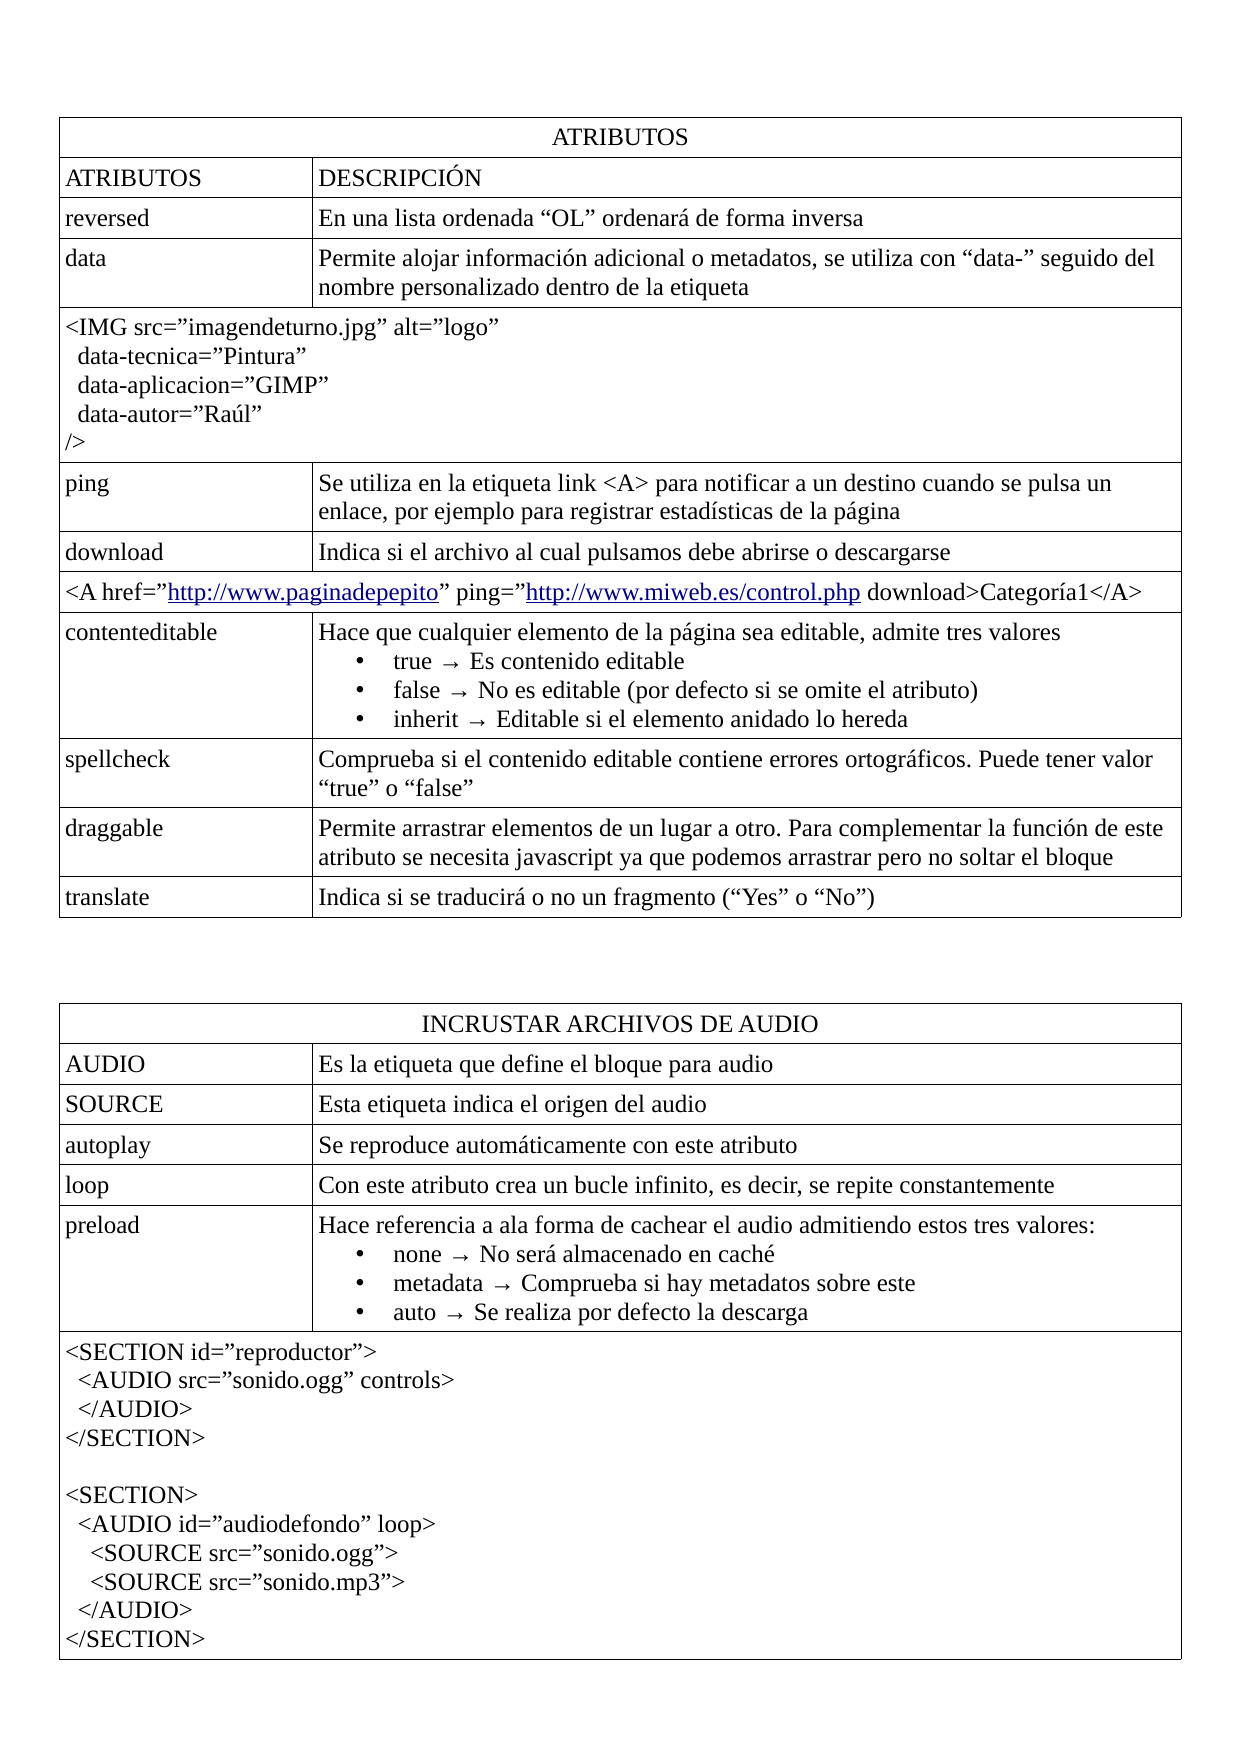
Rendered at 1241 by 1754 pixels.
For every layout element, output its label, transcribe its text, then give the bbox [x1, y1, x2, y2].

table_header INCRUSTAR ARCHIVOS DE AUDIO [60, 1004, 1181, 1043]
table_cell AUDIO [60, 1044, 312, 1083]
table_cell data [60, 239, 312, 307]
table_cell translate [60, 877, 312, 917]
table_cell Se reproduce automáticamente con este atributo [313, 1125, 1181, 1164]
table_cell autoplay [60, 1125, 312, 1164]
table_cell download [60, 532, 312, 571]
table_header ATRIBUTOS [60, 118, 1181, 157]
table_cell En una lista ordenada “OL” ordenará de forma inversa [313, 198, 1181, 237]
table_cell Permite arrastrar elementos de un lugar a otro. Para complementar la función de este atributo se necesita javascript ya que podemos arrastrar pero no soltar el bloque [313, 808, 1181, 876]
table_cell preload [60, 1206, 312, 1331]
table_cell Permite alojar información adicional o metadatos, se utiliza con “data-” seguido del nombre personalizado dentro de la etiqueta [313, 239, 1181, 307]
table_cell SOURCE [60, 1085, 312, 1124]
table_cell Indica si el archivo al cual pulsamos debe abrirse o descargarse [313, 532, 1181, 571]
table_cell Indica si se traducirá o no un fragmento (“Yes” o “No”) [313, 877, 1181, 917]
table_cell Se utiliza en la etiqueta link <A> para notificar a un destino cuando se pulsa un enlace, por ejemplo para registrar estadísticas de la página [313, 463, 1181, 531]
table_cell <IMG src=”imagendeturno.jpg” alt=”logo” data-tecnica=”Pintura” data-aplicacion=”GIMP” data-autor=”Raúl” /> [60, 308, 1181, 462]
table_cell Hace referencia a ala forma de cachear el audio admitiendo estos tres valores: none → No será almacenado en caché metadata → Comprueba si hay metadatos sobre este auto → Se realiza por defecto la descarga [313, 1206, 1181, 1331]
table_cell loop [60, 1165, 312, 1204]
table_cell ping [60, 463, 312, 531]
table_cell Con este atributo crea un bucle infinito, es decir, se repite constantemente [313, 1165, 1181, 1204]
table_cell Hace que cualquier elemento de la página sea editable, admite tres valores true → Es contenido editable false → No es editable (por defecto si se omite el atributo) inherit → Editable si el elemento anidado lo hereda [313, 613, 1181, 738]
table_cell contenteditable [60, 613, 312, 738]
table_cell reversed [60, 198, 312, 237]
table_cell DESCRIPCIÓN [313, 158, 1181, 197]
table_cell spellcheck [60, 739, 312, 807]
table_cell Es la etiqueta que define el bloque para audio [313, 1044, 1181, 1083]
table_cell draggable [60, 808, 312, 876]
table_cell Esta etiqueta indica el origen del audio [313, 1085, 1181, 1124]
table_cell <A href=”http://www.paginadepepito” ping=”http://www.miweb.es/control.php download>Categoría1</A> [60, 572, 1181, 612]
table_cell Comprueba si el contenido editable contiene errores ortográficos. Puede tener valor “true” o “false” [313, 739, 1181, 807]
table_cell <SECTION id=”reproductor”> <AUDIO src=”sonido.ogg” controls> </AUDIO> </SECTION> <SECTION> <AUDIO id=”audiodefondo” loop> <SOURCE src=”sonido.ogg”> <SOURCE src=”sonido.mp3”> </AUDIO> </SECTION> [60, 1332, 1181, 1659]
table_cell ATRIBUTOS [60, 158, 312, 197]
